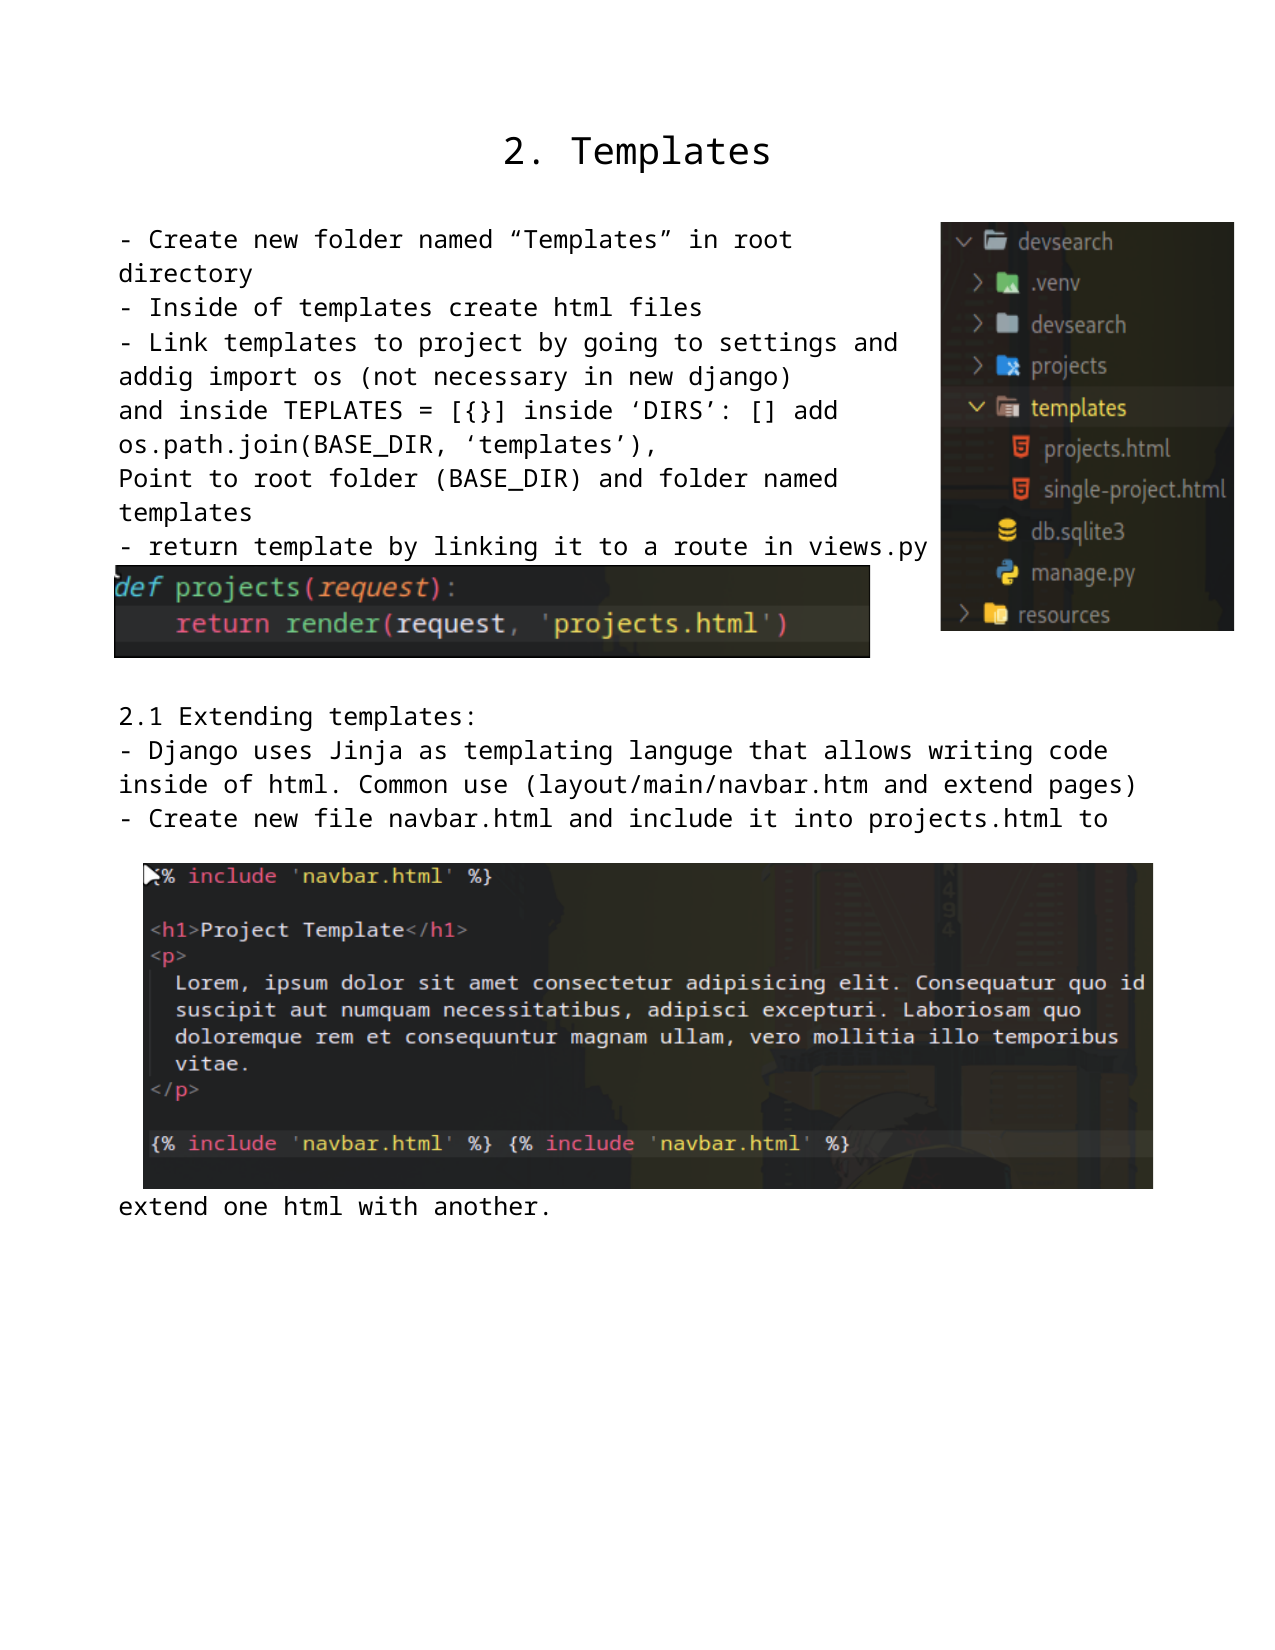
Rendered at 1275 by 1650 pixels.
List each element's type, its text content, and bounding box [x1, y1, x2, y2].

picture [143, 863, 1154, 1189]
text - Link templates to project by going to settings and addig import os (not necessary in new django) [118, 324, 940, 392]
picture [114, 565, 871, 658]
text templates [118, 494, 940, 528]
picture [940, 222, 1235, 631]
text - Inside of templates create html files [118, 290, 940, 324]
text - return template by linking it to a route in views.py [118, 528, 940, 563]
text Point to root folder (BASE_DIR) and folder named [118, 460, 940, 494]
text os.path.join(BASE_DIR, ‘templates’), [118, 426, 940, 460]
text - Django uses Jinja as templating languge that allows writing code inside of html. Common use (layout/main/navbar.htm and extend pages) [118, 733, 1157, 801]
text 2.1 Extending templates: [118, 699, 1157, 733]
text - Create new folder named “Templates” in root directory [118, 222, 940, 290]
subtitle 2. Templates [118, 124, 1157, 175]
text and inside TEPLATES = [{}] inside ‘DIRS’: [] add [118, 392, 940, 426]
text - Create new file navbar.html and include it into projects.html to extend one html with another. [118, 801, 1157, 1222]
